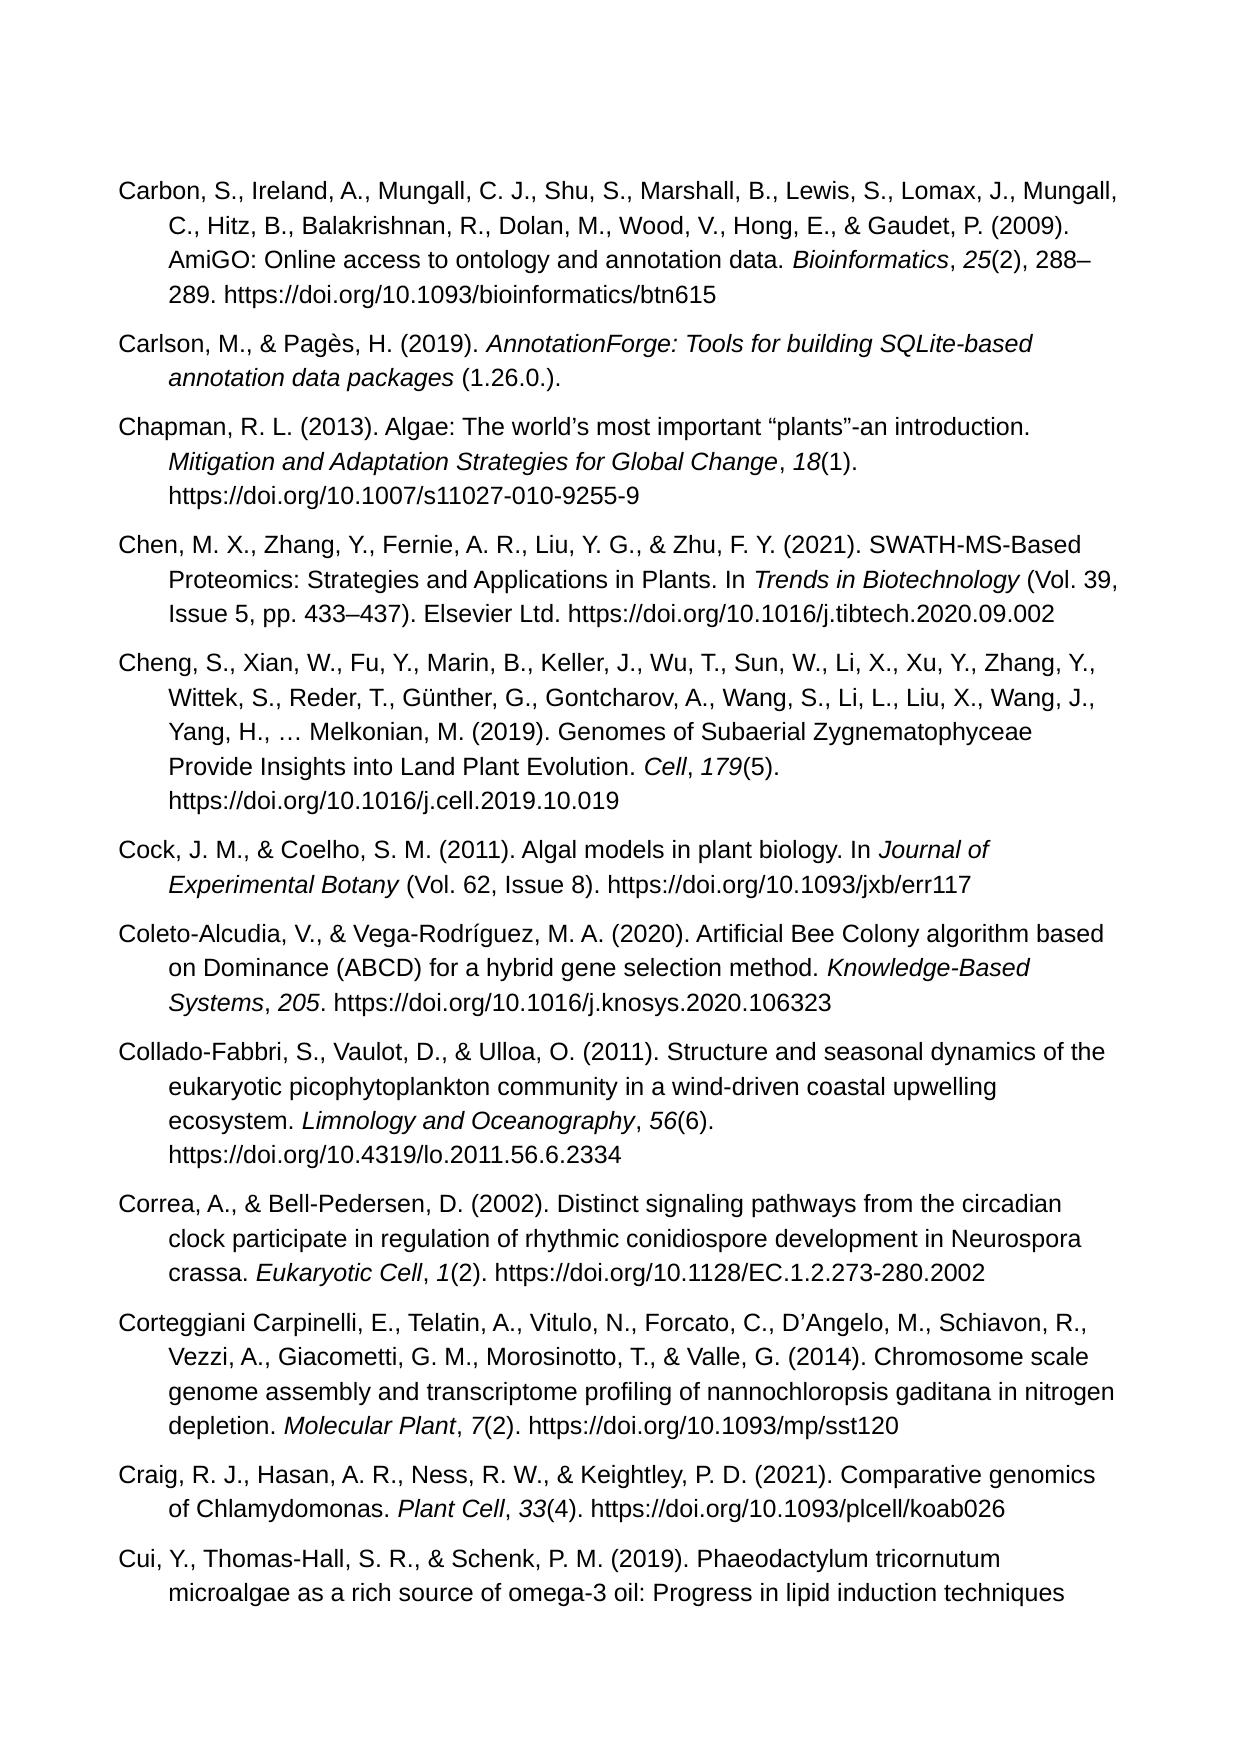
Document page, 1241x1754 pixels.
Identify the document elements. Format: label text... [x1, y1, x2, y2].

text Carbon, S., Ireland, A., Mungall, C. J., Shu, S., Marshall, B., Lewis, S., Lomax, J., Mungall, C., Hitz, B., Balakrishnan, R., Dolan, M., Wood, V., Hong, E., & Gaudet, P. (2009). AmiGO: Online access to ontology and annotation data. Bioinformatics, 25(2), 288–289. https://doi.org/10.1093/bioinformatics/btn615 [118, 176, 1122, 308]
text Correa, A., & Bell-Pedersen, D. (2002). Distinct signaling pathways from the circadian clock participate in regulation of rhythmic conidiospore development in Neurospora crassa. Eukaryotic Cell, 1(2). https://doi.org/10.1128/EC.1.2.273-280.2002 [118, 1189, 1122, 1287]
text Corteggiani Carpinelli, E., Telatin, A., Vitulo, N., Forcato, C., D’Angelo, M., Schiavon, R., Vezzi, A., Giacometti, G. M., Morosinotto, T., & Valle, G. (2014). Chromosome scale genome assembly and transcriptome profiling of nannochloropsis gaditana in nitrogen depletion. Molecular Plant, 7(2). https://doi.org/10.1093/mp/sst120 [118, 1307, 1122, 1440]
text Chen, M. X., Zhang, Y., Fernie, A. R., Liu, Y. G., & Zhu, F. Y. (2021). SWATH-MS-Based Proteomics: Strategies and Applications in Plants. In Trends in Biotechnology (Vol. 39, Issue 5, pp. 433–437). Elsevier Ltd. https://doi.org/10.1016/j.tibtech.2020.09.002 [118, 530, 1122, 628]
text Cheng, S., Xian, W., Fu, Y., Marin, B., Keller, J., Wu, T., Sun, W., Li, X., Xu, Y., Zhang, Y., Wittek, S., Reder, T., Günther, G., Gontcharov, A., Wang, S., Li, L., Liu, X., Wang, J., Yang, H., … Melkonian, M. (2019). Genomes of Subaerial Zygnematophyceae Provide Insights into Land Plant Evolution. Cell, 179(5). https://doi.org/10.1016/j.cell.2019.10.019 [118, 648, 1122, 815]
text Collado-Fabbri, S., Vaulot, D., & Ulloa, O. (2011). Structure and seasonal dynamics of the eukaryotic picophytoplankton community in a wind-driven coastal upwelling ecosystem. Limnology and Oceanography, 56(6). https://doi.org/10.4319/lo.2011.56.6.2334 [118, 1037, 1122, 1169]
text Cock, J. M., & Coelho, S. M. (2011). Algal models in plant biology. In Journal of Experimental Botany (Vol. 62, Issue 8). https://doi.org/10.1093/jxb/err117 [118, 835, 1122, 899]
text Carlson, M., & Pagès, H. (2019). AnnotationForge: Tools for building SQLite-based annotation data packages (1.26.0.). [118, 329, 1122, 392]
text Coleto-Alcudia, V., & Vega-Rodríguez, M. A. (2020). Artificial Bee Colony algorithm based on Dominance (ABCD) for a hybrid gene selection method. Knowledge-Based Systems, 205. https://doi.org/10.1016/j.knosys.2020.106323 [118, 919, 1122, 1017]
text Craig, R. J., Hasan, A. R., Ness, R. W., & Keightley, P. D. (2021). Comparative genomics of Chlamydomonas. Plant Cell, 33(4). https://doi.org/10.1093/plcell/koab026 [118, 1460, 1122, 1523]
text Chapman, R. L. (2013). Algae: The world’s most important “plants”-an introduction. Mitigation and Adaptation Strategies for Global Change, 18(1). https://doi.org/10.1007/s11027-010-9255-9 [118, 412, 1122, 510]
text Cui, Y., Thomas-Hall, S. R., & Schenk, P. M. (2019). Phaeodactylum tricornutum microalgae as a rich source of omega-3 oil: Progress in lipid induction techniques [118, 1543, 1122, 1607]
